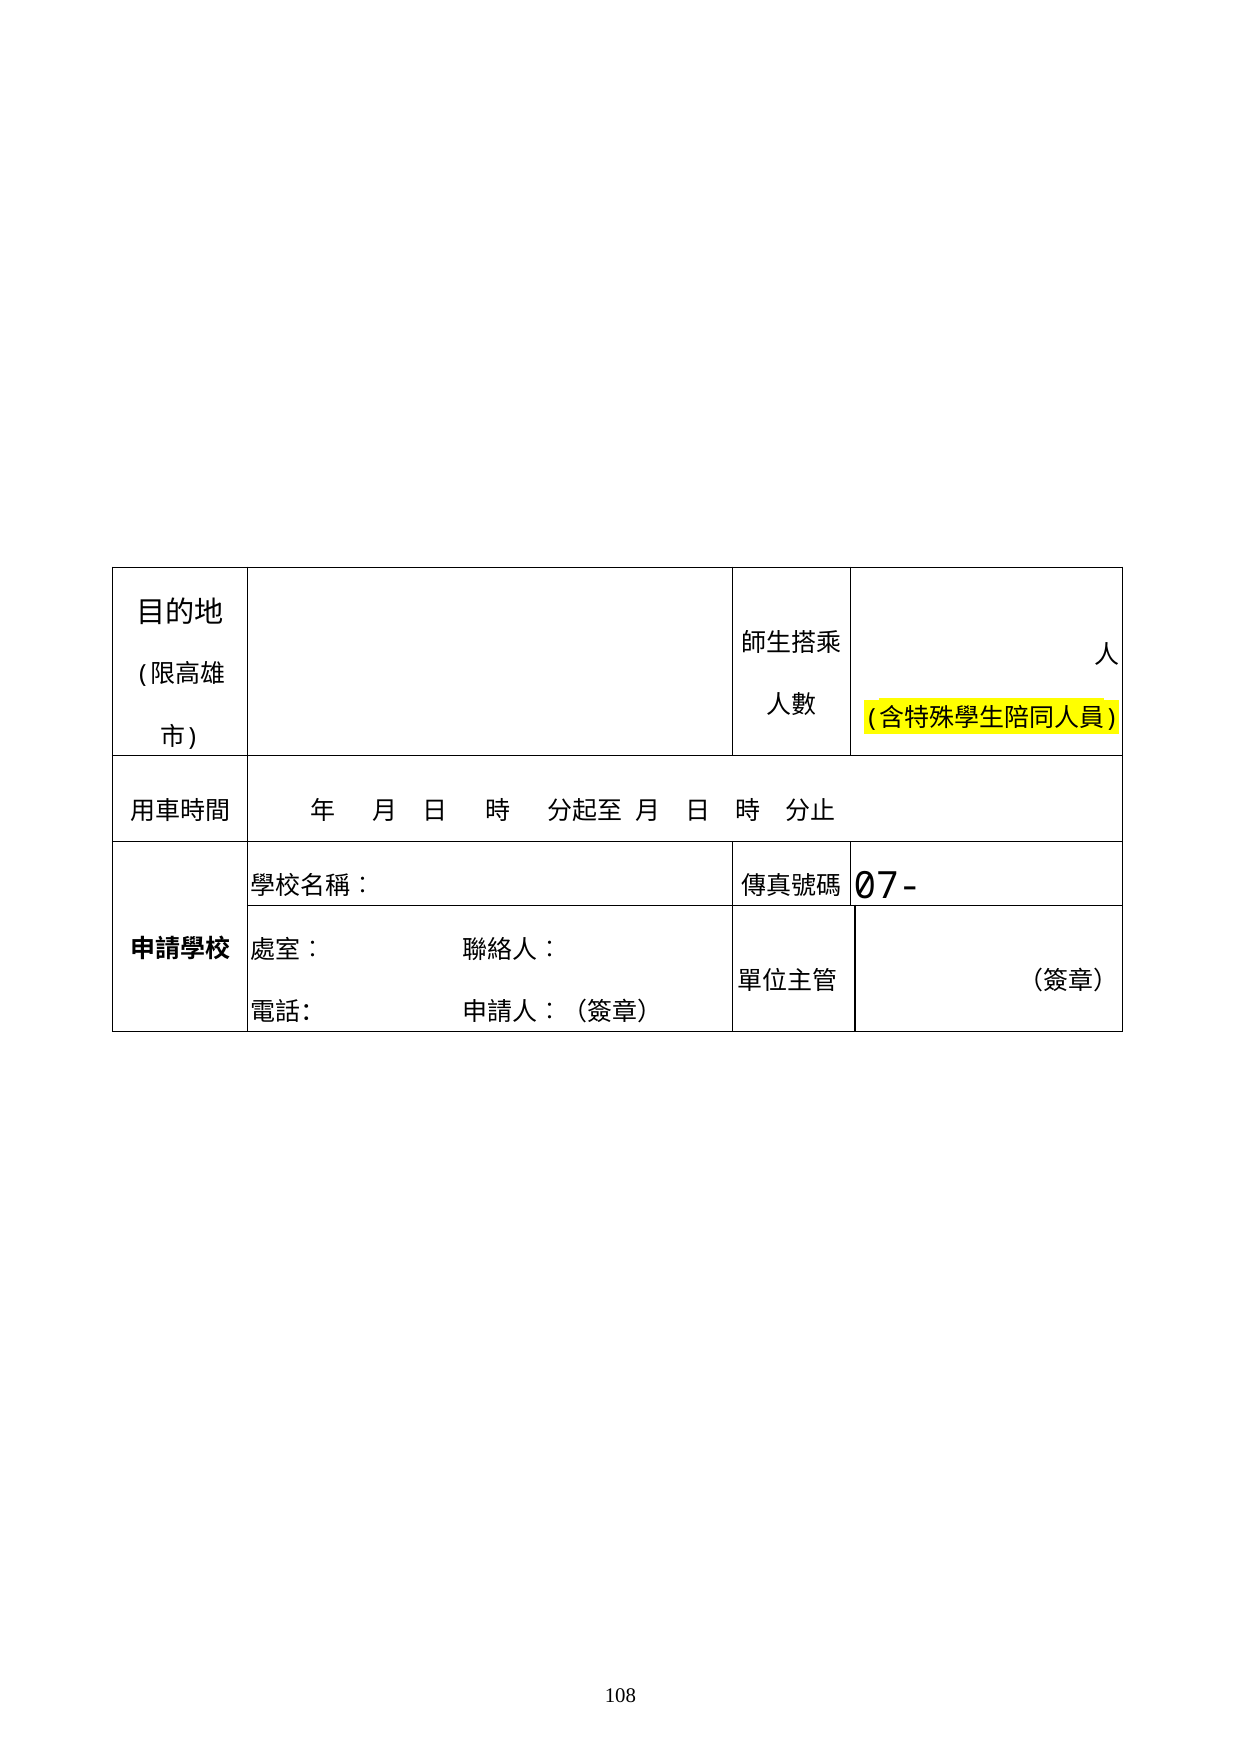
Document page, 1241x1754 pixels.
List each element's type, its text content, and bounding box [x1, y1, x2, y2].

table_cell 處室︰ 聯絡人︰ 電話： 申請人︰（簽章） [248, 906, 732, 1031]
table_cell 學校名稱︰ [248, 842, 732, 904]
table_cell 申請學校 [113, 842, 247, 1031]
table_cell 年 月 日 時 分起至 月 日 時 分止 [248, 756, 1122, 841]
table_cell 用車時間 [113, 756, 247, 841]
table_cell （簽章） [856, 906, 1122, 1031]
table_cell [248, 568, 732, 755]
table_cell 07- [851, 842, 1122, 904]
table_cell 目的地 (限高雄市) [113, 568, 247, 755]
table_cell 人 (含特殊學生陪同人員) [851, 568, 1122, 755]
table_cell 單位主管 [733, 906, 854, 1031]
table_cell 師生搭乘人數 [733, 568, 850, 755]
table_cell 傳真號碼 [733, 842, 850, 904]
